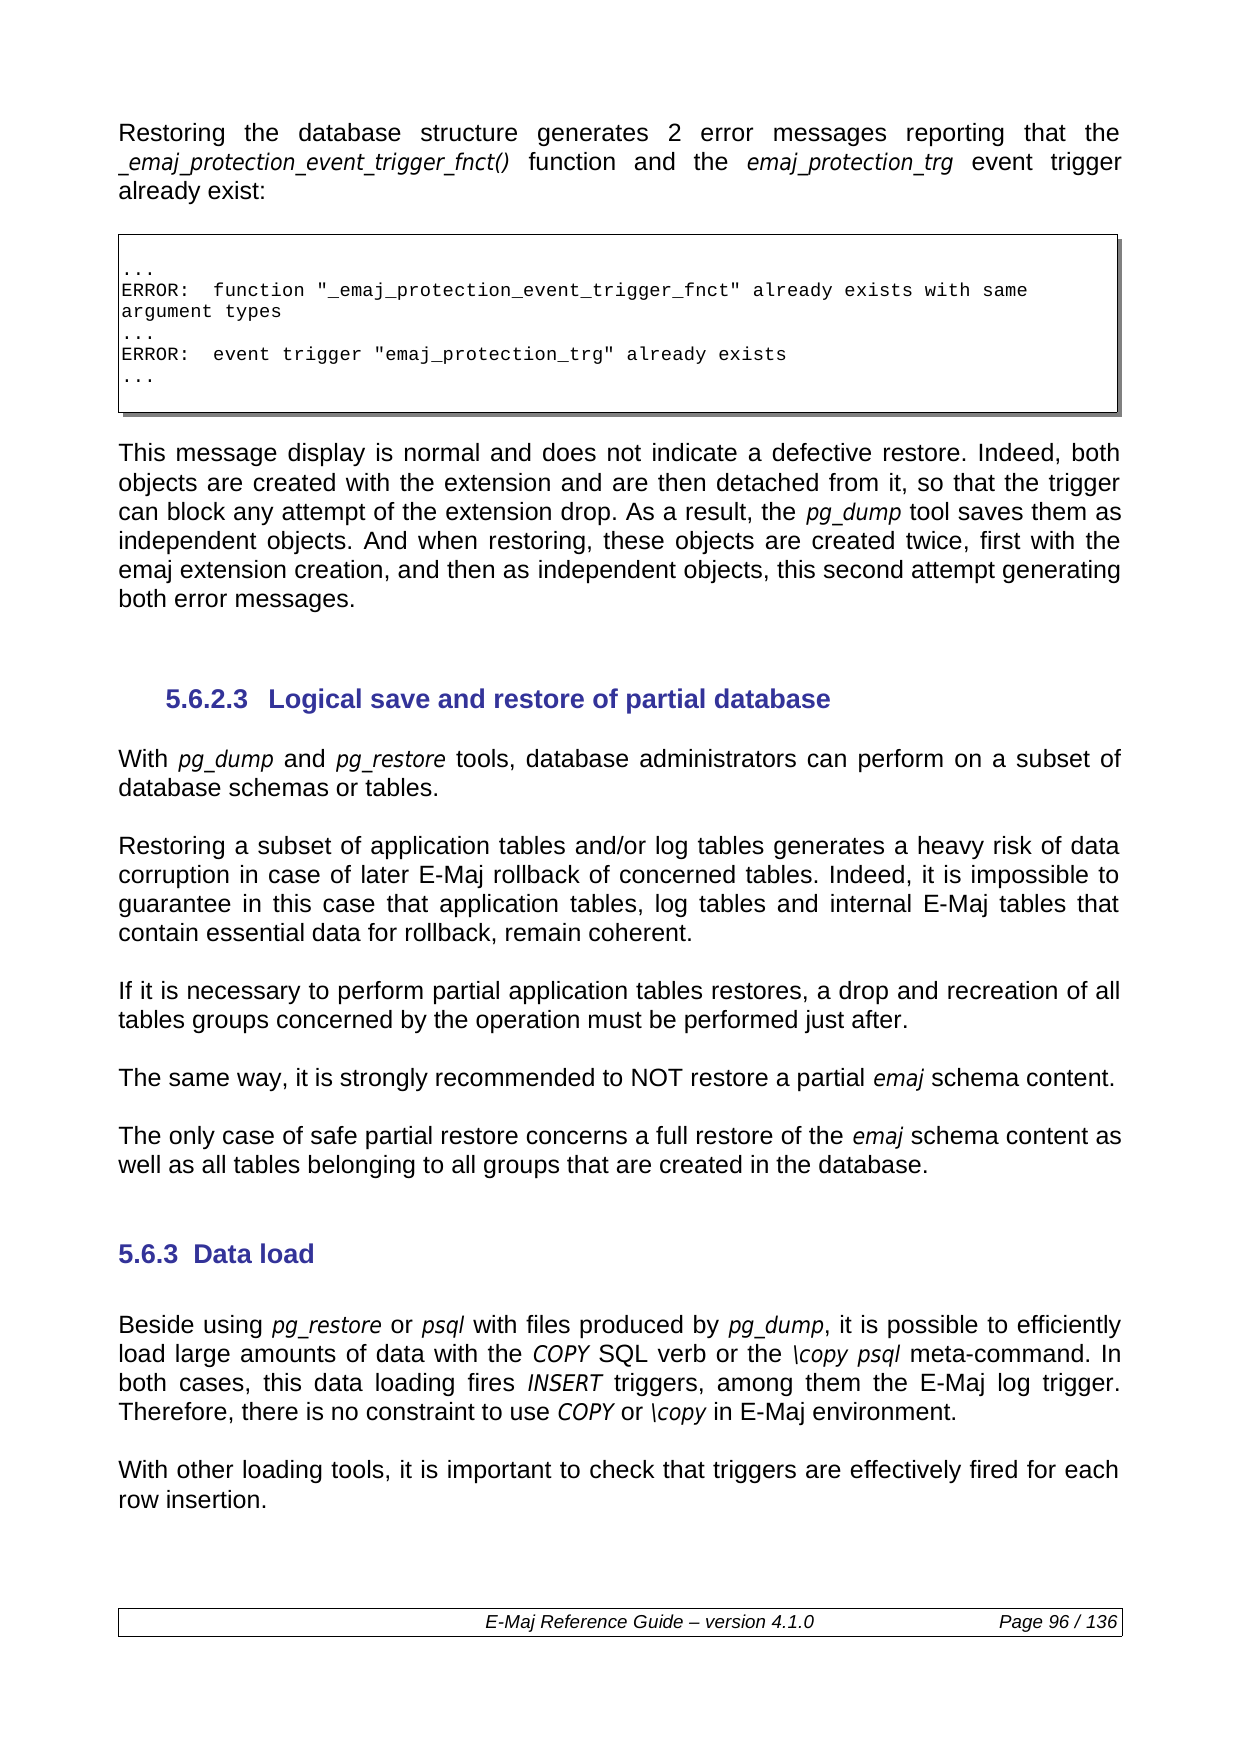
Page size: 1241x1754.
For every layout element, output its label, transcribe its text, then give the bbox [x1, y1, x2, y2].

text The same way, it is strongly recommended to NOT restore a partial emaj schema content. [118, 1063, 1122, 1092]
text The only case of safe partial restore concerns a full restore of the emaj schema content as well as all tables belonging to all groups that are created in the database. [118, 1121, 1122, 1179]
text ... [119, 320, 1117, 342]
subtitle Logical save and restore of partial database [165, 683, 1122, 714]
text With pg_dump and pg_restore tools, database administrators can perform on a subset of database schemas or tables. [118, 743, 1122, 802]
text This message display is normal and does not indicate a defective restore. Indeed, both objects are created with the extension and are then detached from it, so that the trigger can block any attempt of the extension drop. As a result, the pg_dump tool saves them as independent objects. And when restoring, these objects are created twice, first with the emaj extension creation, and then as independent objects, this second attempt generating both error messages. [118, 438, 1122, 613]
text If it is necessary to perform partial application tables restores, a drop and recreation of all tables groups concerned by the operation must be performed just after. [118, 976, 1122, 1034]
text ... [119, 256, 1117, 277]
text Restoring a subset of application tables and/or log tables generates a heavy risk of data corruption in case of later E-Maj rollback of concerned tables. Indeed, it is impossible to guarantee in this case that application tables, log tables and internal E-Maj tables that contain essential data for rollback, remain coherent. [118, 831, 1122, 947]
subtitle Data load [118, 1237, 1122, 1268]
text ERROR: event trigger "emaj_protection_trg" already exists [119, 342, 1117, 363]
text Beside using pg_restore or psql with files produced by pg_dump, it is possible to efficiently load large amounts of data with the COPY SQL verb or the \copy psql meta-command. In both cases, this data loading fires INSERT triggers, among them the E-Maj log trigger. Therefore, there is no constraint to use COPY or \copy in E-Maj environment. [118, 1310, 1122, 1426]
text ERROR: function "_emaj_protection_event_trigger_fnct" already exists with same argument types [119, 277, 1117, 320]
text ... [119, 363, 1117, 388]
text With other loading tools, it is important to check that triggers are effectively fired for each row insertion. [118, 1455, 1122, 1513]
text Restoring the database structure generates 2 error messages reporting that the _emaj_protection_event_trigger_fnct() function and the emaj_protection_trg event trigger already exist: [118, 118, 1122, 205]
